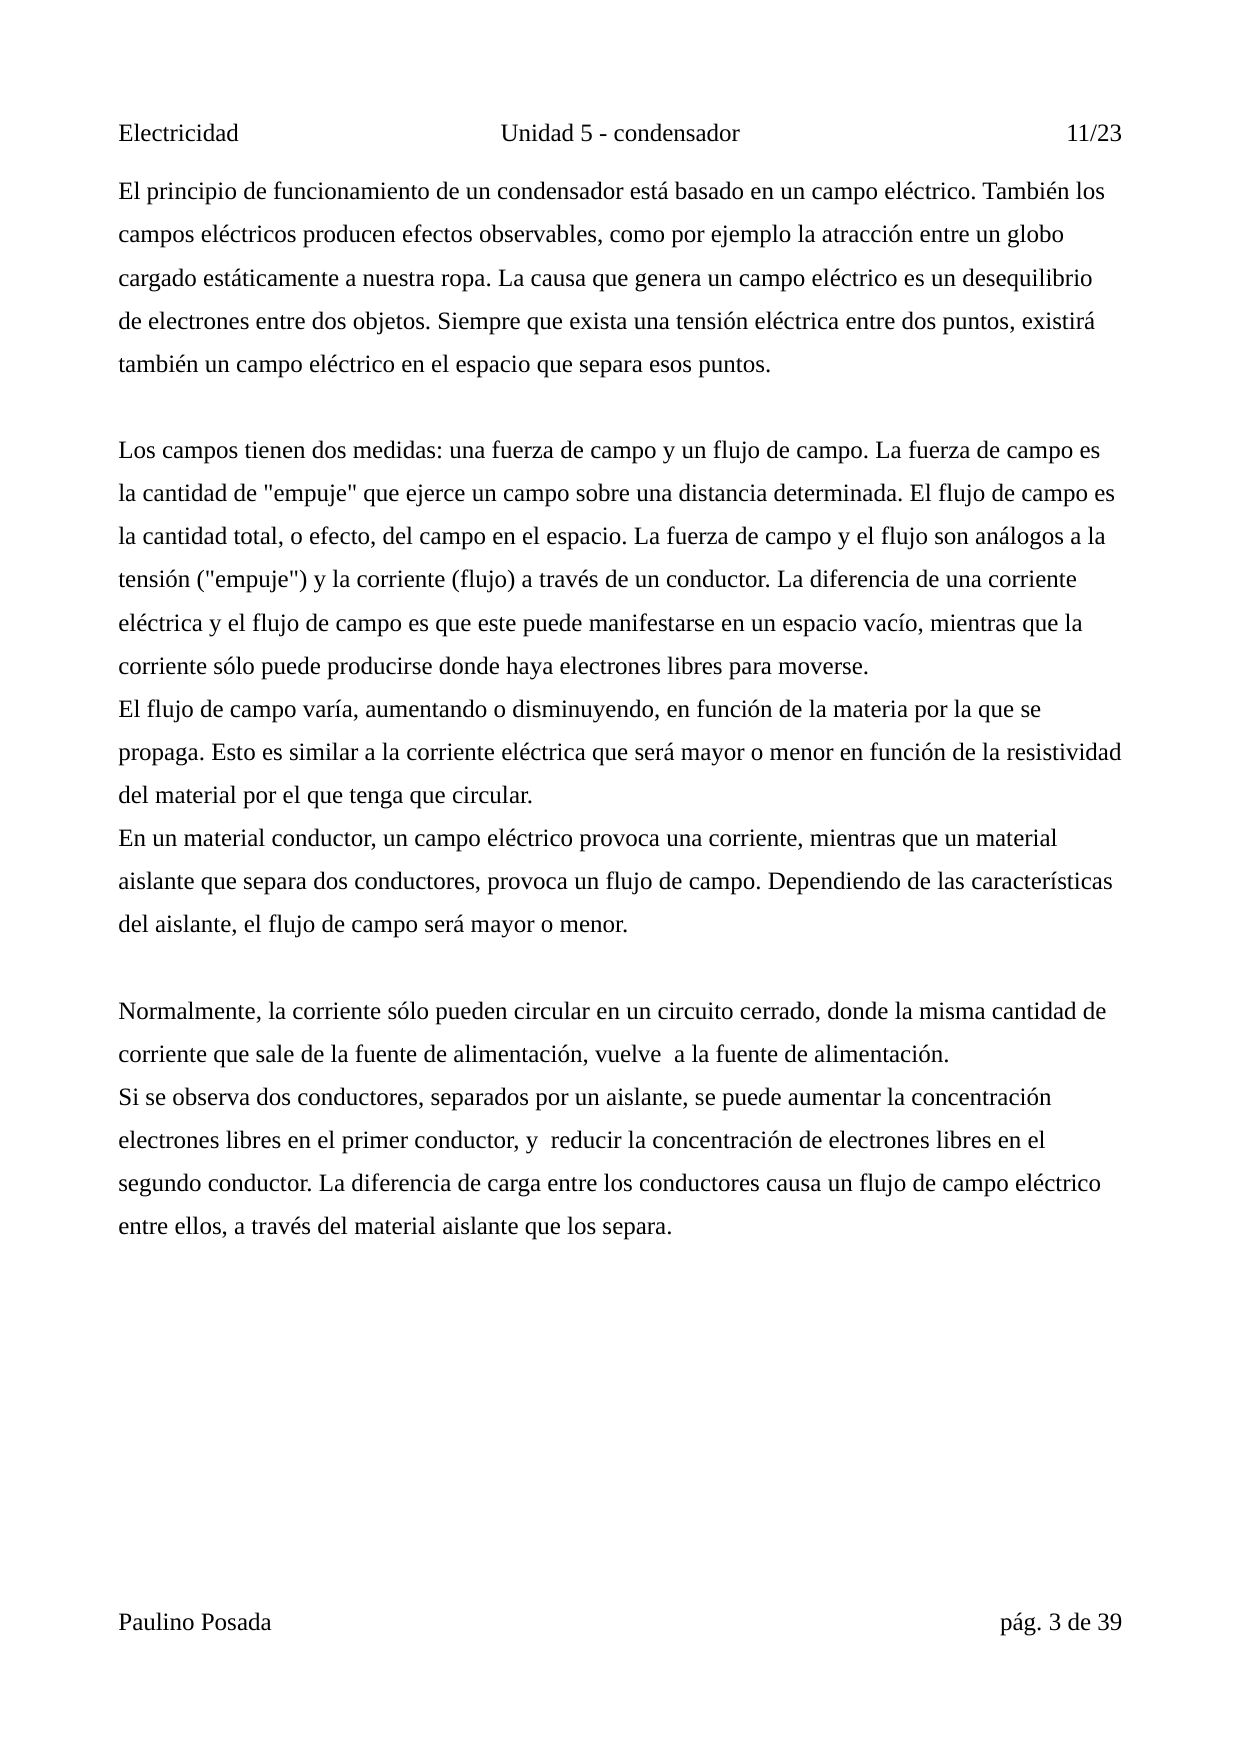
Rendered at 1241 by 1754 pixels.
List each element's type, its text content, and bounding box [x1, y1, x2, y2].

text Si se observa dos conductores, separados por un aislante, se puede aumentar la concentración electrones libres en el primer conductor, y reducir la concentración de electrones libres en el segundo conductor. La diferencia de carga entre los conductores causa un flujo de campo eléctrico entre ellos, a través del material aislante que los separa. [118, 1082, 1122, 1240]
text Normalmente, la corriente sólo pueden circular en un circuito cerrado, donde la misma cantidad de corriente que sale de la fuente de alimentación, vuelve a la fuente de alimentación. [118, 996, 1122, 1068]
text El flujo de campo varía, aumentando o disminuyendo, en función de la materia por la que se propaga. Esto es similar a la corriente eléctrica que será mayor o menor en función de la resistividad del material por el que tenga que circular. [118, 694, 1122, 809]
text En un material conductor, un campo eléctrico provoca una corriente, mientras que un material aislante que separa dos conductores, provoca un flujo de campo. Dependiendo de las características del aislante, el flujo de campo será mayor o menor. [118, 823, 1122, 938]
text El principio de funcionamiento de un condensador está basado en un campo eléctrico. También los campos eléctricos producen efectos observables, como por ejemplo la atracción entre un globo cargado estáticamente a nuestra ropa. La causa que genera un campo eléctrico es un desequilibrio de electrones entre dos objetos. Siempre que exista una tensión eléctrica entre dos puntos, existirá también un campo eléctrico en el espacio que separa esos puntos. [118, 176, 1122, 378]
text Los campos tienen dos medidas: una fuerza de campo y un flujo de campo. La fuerza de campo es la cantidad de "empuje" que ejerce un campo sobre una distancia determinada. El flujo de campo es la cantidad total, o efecto, del campo en el espacio. La fuerza de campo y el flujo son análogos a la tensión ("empuje") y la corriente (flujo) a través de un conductor. La diferencia de una corriente eléctrica y el flujo de campo es que este puede manifestarse en un espacio vacío, mientras que la corriente sólo puede producirse donde haya electrones libres para moverse. [118, 435, 1122, 679]
